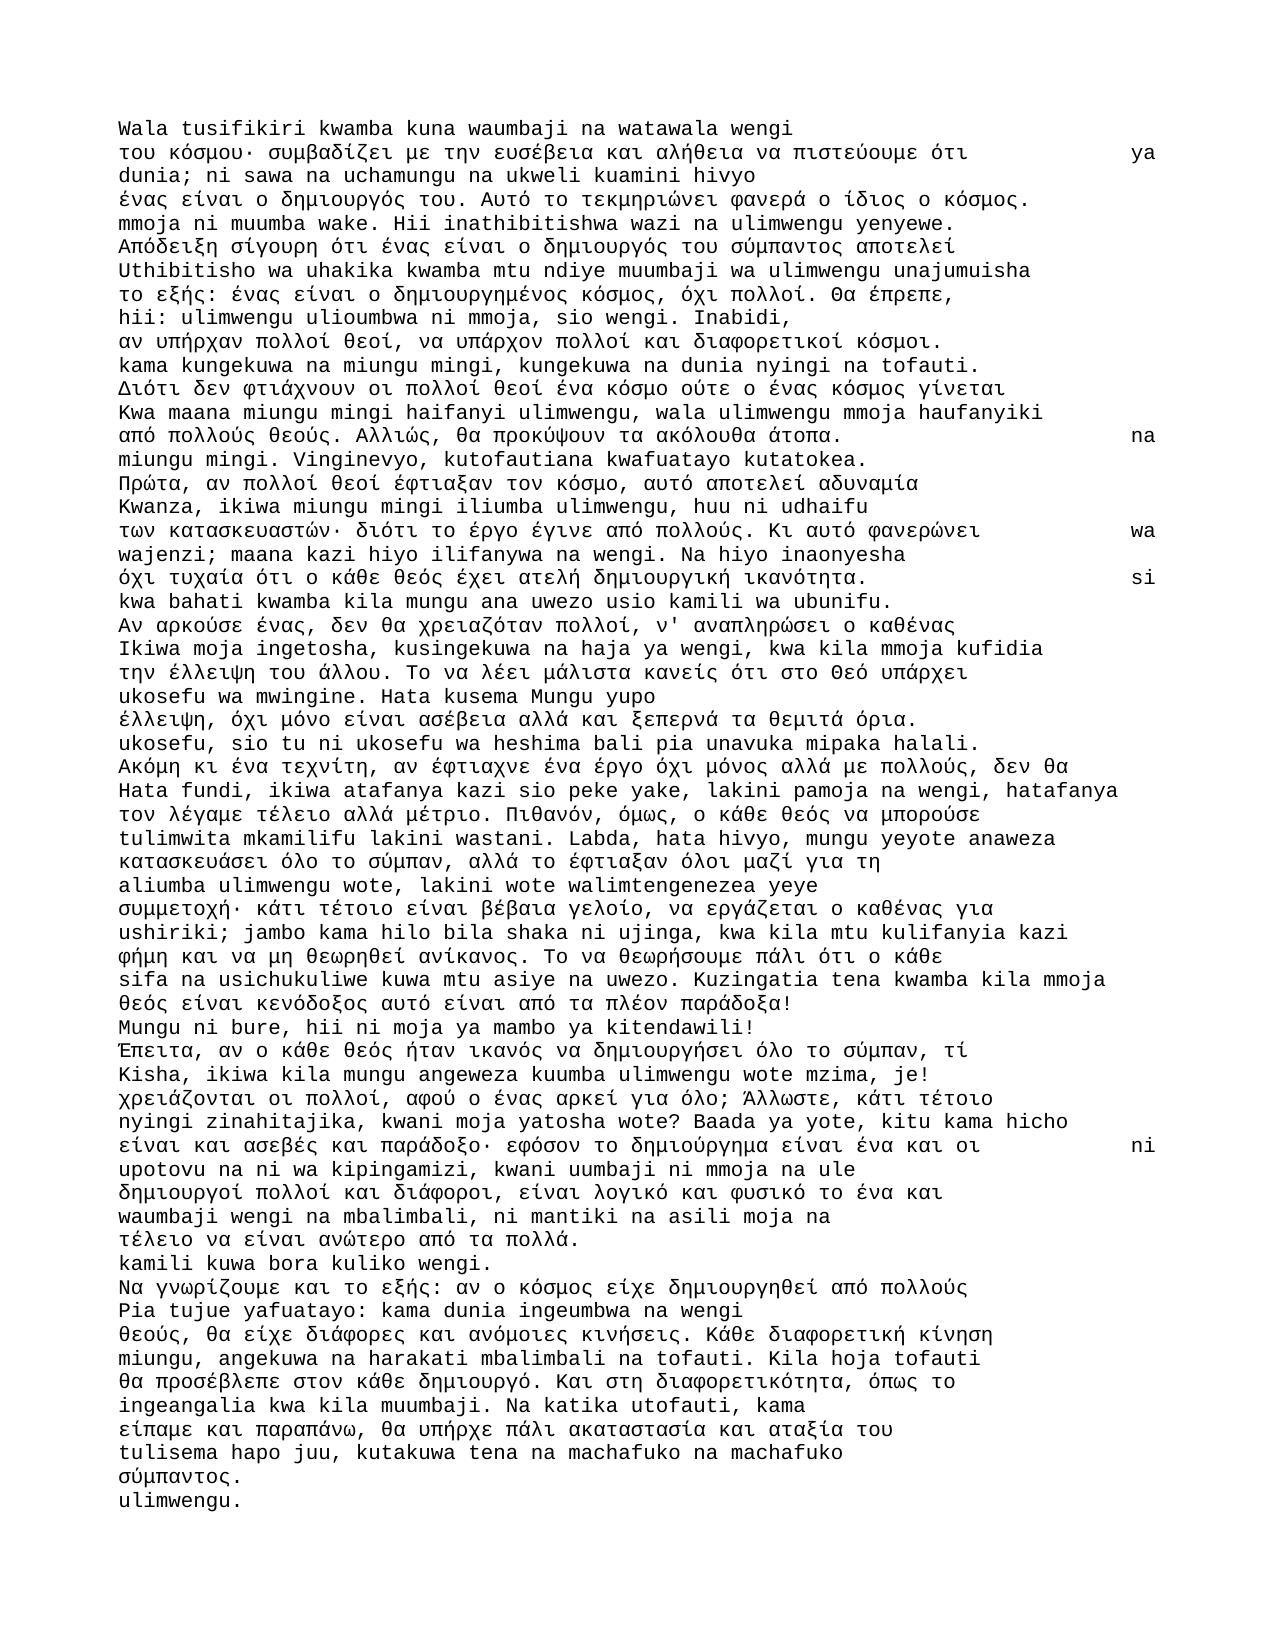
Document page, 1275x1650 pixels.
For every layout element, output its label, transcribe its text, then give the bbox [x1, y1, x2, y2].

text Να γνωρίζουμε και το εξής: αν ο κόσμος είχε δημιουργηθεί από πολλούς Pia tujue yafuatayo: kama dunia ingeumbwa na wengi [118, 1277, 1157, 1324]
text Αν αρκούσε ένας, δεν θα χρειαζόταν πολλοί, ν' αναπληρώσει ο καθένας Ikiwa moja ingetosha, kusingekuwa na haja ya wengi, kwa kila mmoja kufidia [118, 615, 1157, 662]
text τέλειο να είναι ανώτερο από τα πολλά. kamili kuwa bora kuliko wengi. [118, 1229, 1157, 1277]
text Διότι δεν φτιάχνουν οι πολλοί θεοί ένα κόσμο ούτε ο ένας κόσμος γίνεται Kwa maana miungu mingi haifanyi ulimwengu, wala ulimwengu mmoja haufanyiki [118, 378, 1157, 426]
text κατασκευάσει όλο το σύμπαν, αλλά το έφτιαξαν όλοι μαζί για τη aliumba ulimwengu wote, lakini wote walimtengenezea yeye [118, 851, 1157, 898]
text Wala tusifikiri kwamba kuna waumbaji na watawala wengi [118, 118, 1157, 142]
text φήμη και να μη θεωρηθεί ανίκανος. Το να θεωρήσουμε πάλι ότι ο κάθε sifa na usichukuliwe kuwa mtu asiye na uwezo. Kuzingatia tena kwamba kila mmoja [118, 946, 1157, 993]
text είναι και ασεβές και παράδοξο· εφόσον το δημιούργημα είναι ένα και οι ni upotovu na ni wa kipingamizi, kwani uumbaji ni mmoja na ule [118, 1135, 1157, 1182]
text Πρώτα, αν πολλοί θεοί έφτιαξαν τον κόσμο, αυτό αποτελεί αδυναμία Kwanza, ikiwa miungu mingi iliumba ulimwengu, huu ni udhaifu [118, 473, 1157, 520]
text το εξής: ένας είναι ο δημιουργημένος κόσμος, όχι πολλοί. Θα έπρεπε, hii: ulimwengu ulioumbwa ni mmoja, sio wengi. Inabidi, [118, 284, 1157, 331]
text συμμετοχή· κάτι τέτοιο είναι βέβαια γελοίο, να εργάζεται ο καθένας για ushiriki; jambo kama hilo bila shaka ni ujinga, kwa kila mtu kulifanyia kazi [118, 898, 1157, 946]
text είπαμε και παραπάνω, θα υπήρχε πάλι ακαταστασία και αταξία του tulisema hapo juu, kutakuwa tena na machafuko na machafuko [118, 1419, 1157, 1466]
text την έλλειψη του άλλου. Το να λέει μάλιστα κανείς ότι στο Θεό υπάρχει ukosefu wa mwingine. Hata kusema Mungu yupo [118, 662, 1157, 709]
text ένας είναι ο δημιουργός του. Αυτό το τεκμηριώνει φανερά ο ίδιος ο κόσμος. mmoja ni muumba wake. Hii inathibitishwa wazi na ulimwengu yenyewe. [118, 189, 1157, 236]
text θα προσέβλεπε στον κάθε δημιουργό. Και στη διαφορετικότητα, όπως το ingeangalia kwa kila muumbaji. Na katika utofauti, kama [118, 1371, 1157, 1419]
text θεούς, θα είχε διάφορες και ανόμοιες κινήσεις. Κάθε διαφορετική κίνηση miungu, angekuwa na harakati mbalimbali na tofauti. Kila hoja tofauti [118, 1324, 1157, 1371]
text θεός είναι κενόδοξος αυτό είναι από τα πλέον παράδοξα! Mungu ni bure, hii ni moja ya mambo ya kitendawili! [118, 993, 1157, 1040]
text δημιουργοί πολλοί και διάφοροι, είναι λογικό και φυσικό το ένα και waumbaji wengi na mbalimbali, ni mantiki na asili moja na [118, 1182, 1157, 1229]
text αν υπήρχαν πολλοί θεοί, να υπάρχον πολλοί και διαφορετικοί κόσμοι. kama kungekuwa na miungu mingi, kungekuwa na dunia nyingi na tofauti. [118, 331, 1157, 378]
text από πολλούς θεούς. Αλλιώς, θα προκύψουν τα ακόλουθα άτοπα. na miungu mingi. Vinginevyo, kutofautiana kwafuatayo kutatokea. [118, 426, 1157, 473]
text σύμπαντος. ulimwengu. [118, 1466, 1157, 1513]
text τον λέγαμε τέλειο αλλά μέτριο. Πιθανόν, όμως, ο κάθε θεός να μπορούσε tulimwita mkamilifu lakini wastani. Labda, hata hivyo, mungu yeyote anaweza [118, 804, 1157, 851]
text χρειάζονται οι πολλοί, αφού ο ένας αρκεί για όλο; Άλλωστε, κάτι τέτοιο nyingi zinahitajika, kwani moja yatosha wote? Baada ya yote, kitu kama hicho [118, 1088, 1157, 1135]
text έλλειψη, όχι μόνο είναι ασέβεια αλλά και ξεπερνά τα θεμιτά όρια. ukosefu, sio tu ni ukosefu wa heshima bali pia unavuka mipaka halali. [118, 709, 1157, 757]
text του κόσμου· συμβαδίζει με την ευσέβεια και αλήθεια να πιστεύουμε ότι ya dunia; ni sawa na uchamungu na ukweli kuamini hivyo [118, 142, 1157, 189]
text όχι τυχαία ότι ο κάθε θεός έχει ατελή δημιουργική ικανότητα. si kwa bahati kwamba kila mungu ana uwezo usio kamili wa ubunifu. [118, 567, 1157, 615]
text Απόδειξη σίγουρη ότι ένας είναι ο δημιουργός του σύμπαντος αποτελεί Uthibitisho wa uhakika kwamba mtu ndiye muumbaji wa ulimwengu unajumuisha [118, 236, 1157, 284]
text Ακόμη κι ένα τεχνίτη, αν έφτιαχνε ένα έργο όχι μόνος αλλά με πολλούς, δεν θα Hata fundi, ikiwa atafanya kazi sio peke yake, lakini pamoja na wengi, hatafanya [118, 757, 1157, 804]
text Έπειτα, αν ο κάθε θεός ήταν ικανός να δημιουργήσει όλο το σύμπαν, τί Kisha, ikiwa kila mungu angeweza kuumba ulimwengu wote mzima, je! [118, 1040, 1157, 1088]
text των κατασκευαστών· διότι το έργο έγινε από πολλούς. Κι αυτό φανερώνει wa wajenzi; maana kazi hiyo ilifanywa na wengi. Na hiyo inaonyesha [118, 520, 1157, 567]
